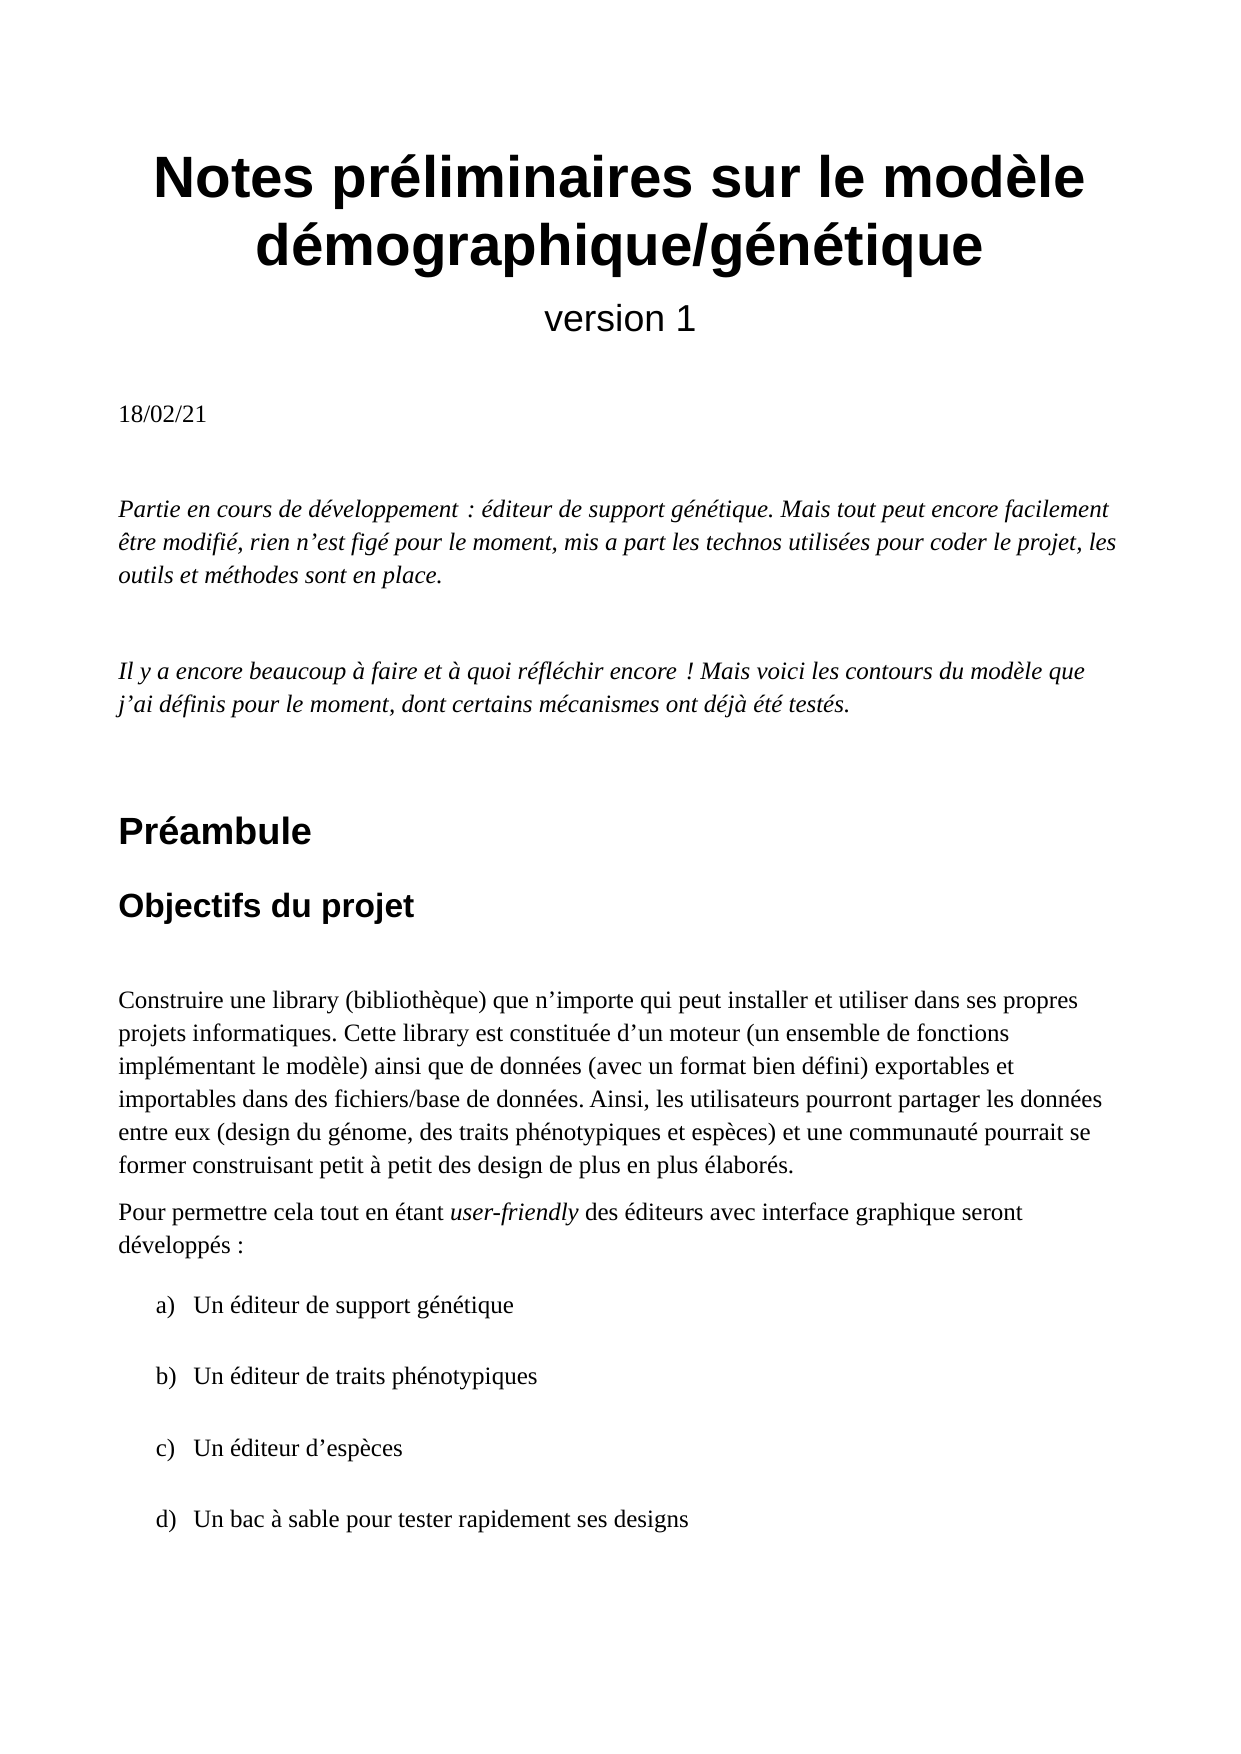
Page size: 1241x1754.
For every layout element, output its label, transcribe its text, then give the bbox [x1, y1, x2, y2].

list Un éditeur d’espèces [156, 1433, 1122, 1461]
title Notes préliminaires sur le modèle démographique/génétique [118, 143, 1122, 277]
text Pour permettre cela tout en étant user-friendly des éditeurs avec interface graphique seront développés : [118, 1197, 1122, 1259]
subtitle version 1 [118, 296, 1122, 339]
list Un éditeur de support génétique [156, 1290, 1122, 1319]
list Un bac à sable pour tester rapidement ses designs [156, 1504, 1122, 1533]
list Un éditeur de traits phénotypiques [156, 1361, 1122, 1390]
text Il y a encore beaucoup à faire et à quoi réfléchir encore ! Mais voici les contours du modèle que j’ai définis pour le moment, dont certains mécanismes ont déjà été testés. [118, 656, 1122, 717]
text Partie en cours de développement : éditeur de support génétique. Mais tout peut encore facilement être modifié, rien n’est figé pour le moment, mis a part les technos utilisées pour coder le projet, les outils et méthodes sont en place. [118, 494, 1122, 589]
text 18/02/21 [118, 399, 1122, 428]
subtitle Préambule [118, 809, 1122, 853]
text Construire une library (bibliothèque) que n’importe qui peut installer et utiliser dans ses propres projets informatiques. Cette library est constituée d’un moteur (un ensemble de fonctions implémentant le modèle) ainsi que de données (avec un format bien défini) exportables et importables dans des fichiers/base de données. Ainsi, les utilisateurs pourront partager les données entre eux (design du génome, des traits phénotypiques et espèces) et une communauté pourrait se former construisant petit à petit des design de plus en plus élaborés. [118, 985, 1122, 1178]
subtitle Objectifs du projet [118, 886, 1122, 924]
